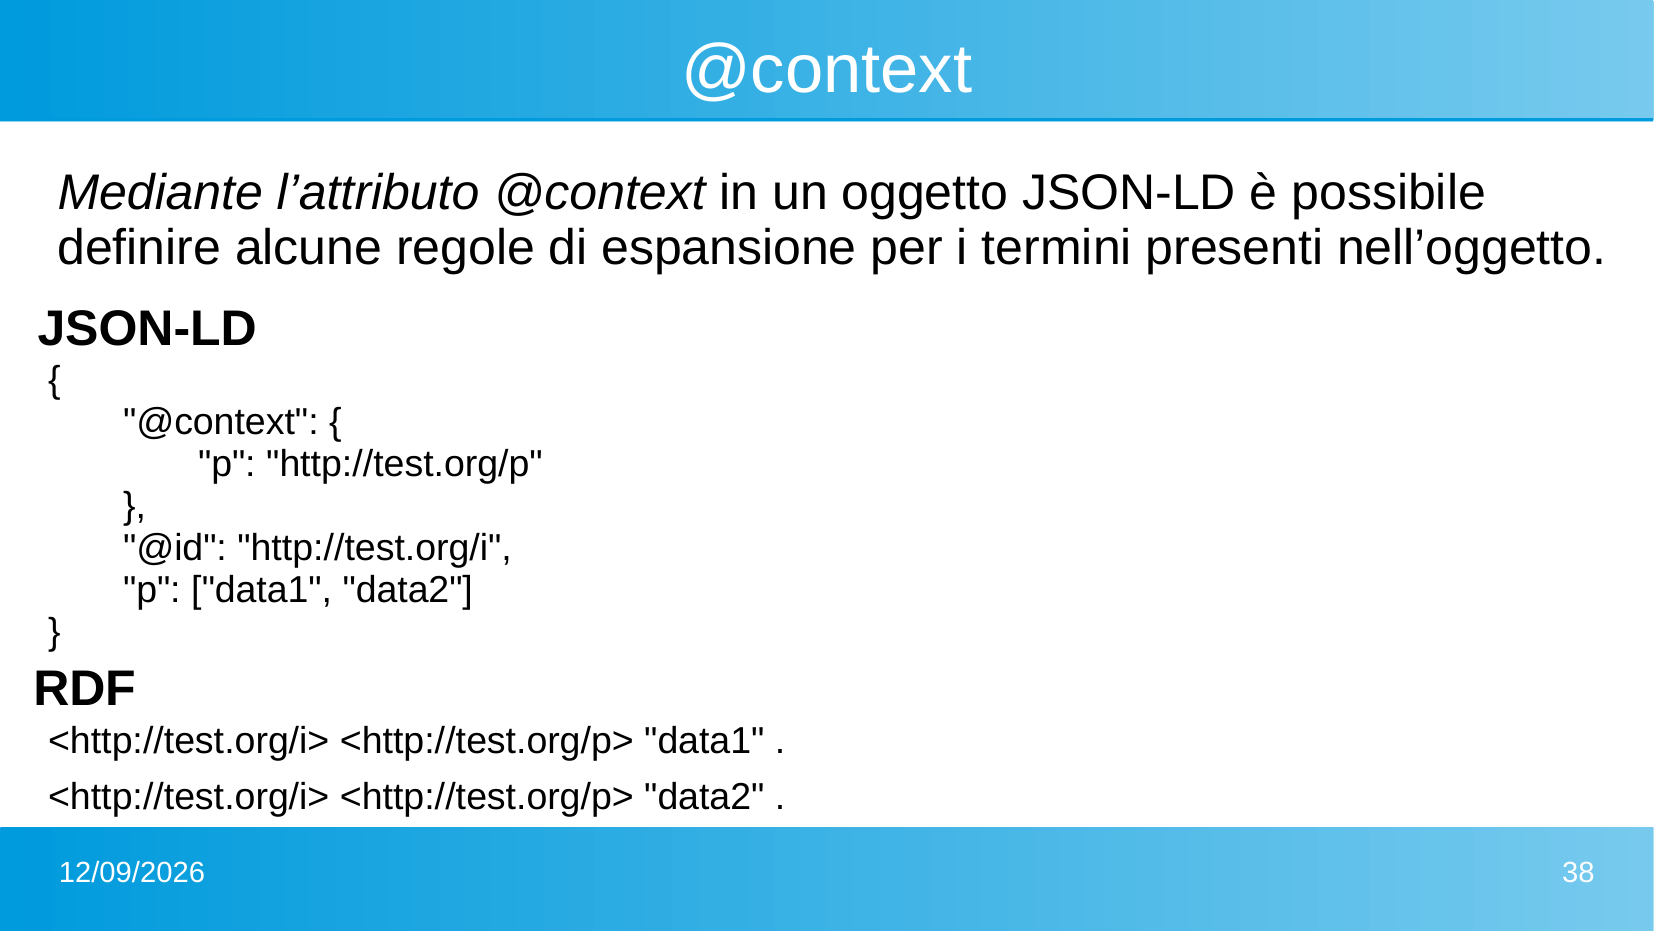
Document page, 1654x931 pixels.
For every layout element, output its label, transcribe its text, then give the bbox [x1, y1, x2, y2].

text_box <http://test.org/i> <http://test.org/p> "data2" . [33, 768, 802, 826]
list RDF [33, 659, 1625, 735]
title @context [59, 29, 1595, 108]
list JSON-LD [37, 300, 1629, 376]
text_box { "@context": { "p": "http://test.org/p" }, "@id": "http://test.org/i", "p": ["data1", "data2"] } [33, 351, 1571, 659]
text_box <http://test.org/i> <http://test.org/p> "data1" . [33, 735, 1571, 826]
list Mediante l’attributo @context in un oggetto JSON-LD è possibile definire alcune regole di espansione per i termini presenti nell’oggetto. [57, 163, 1649, 287]
